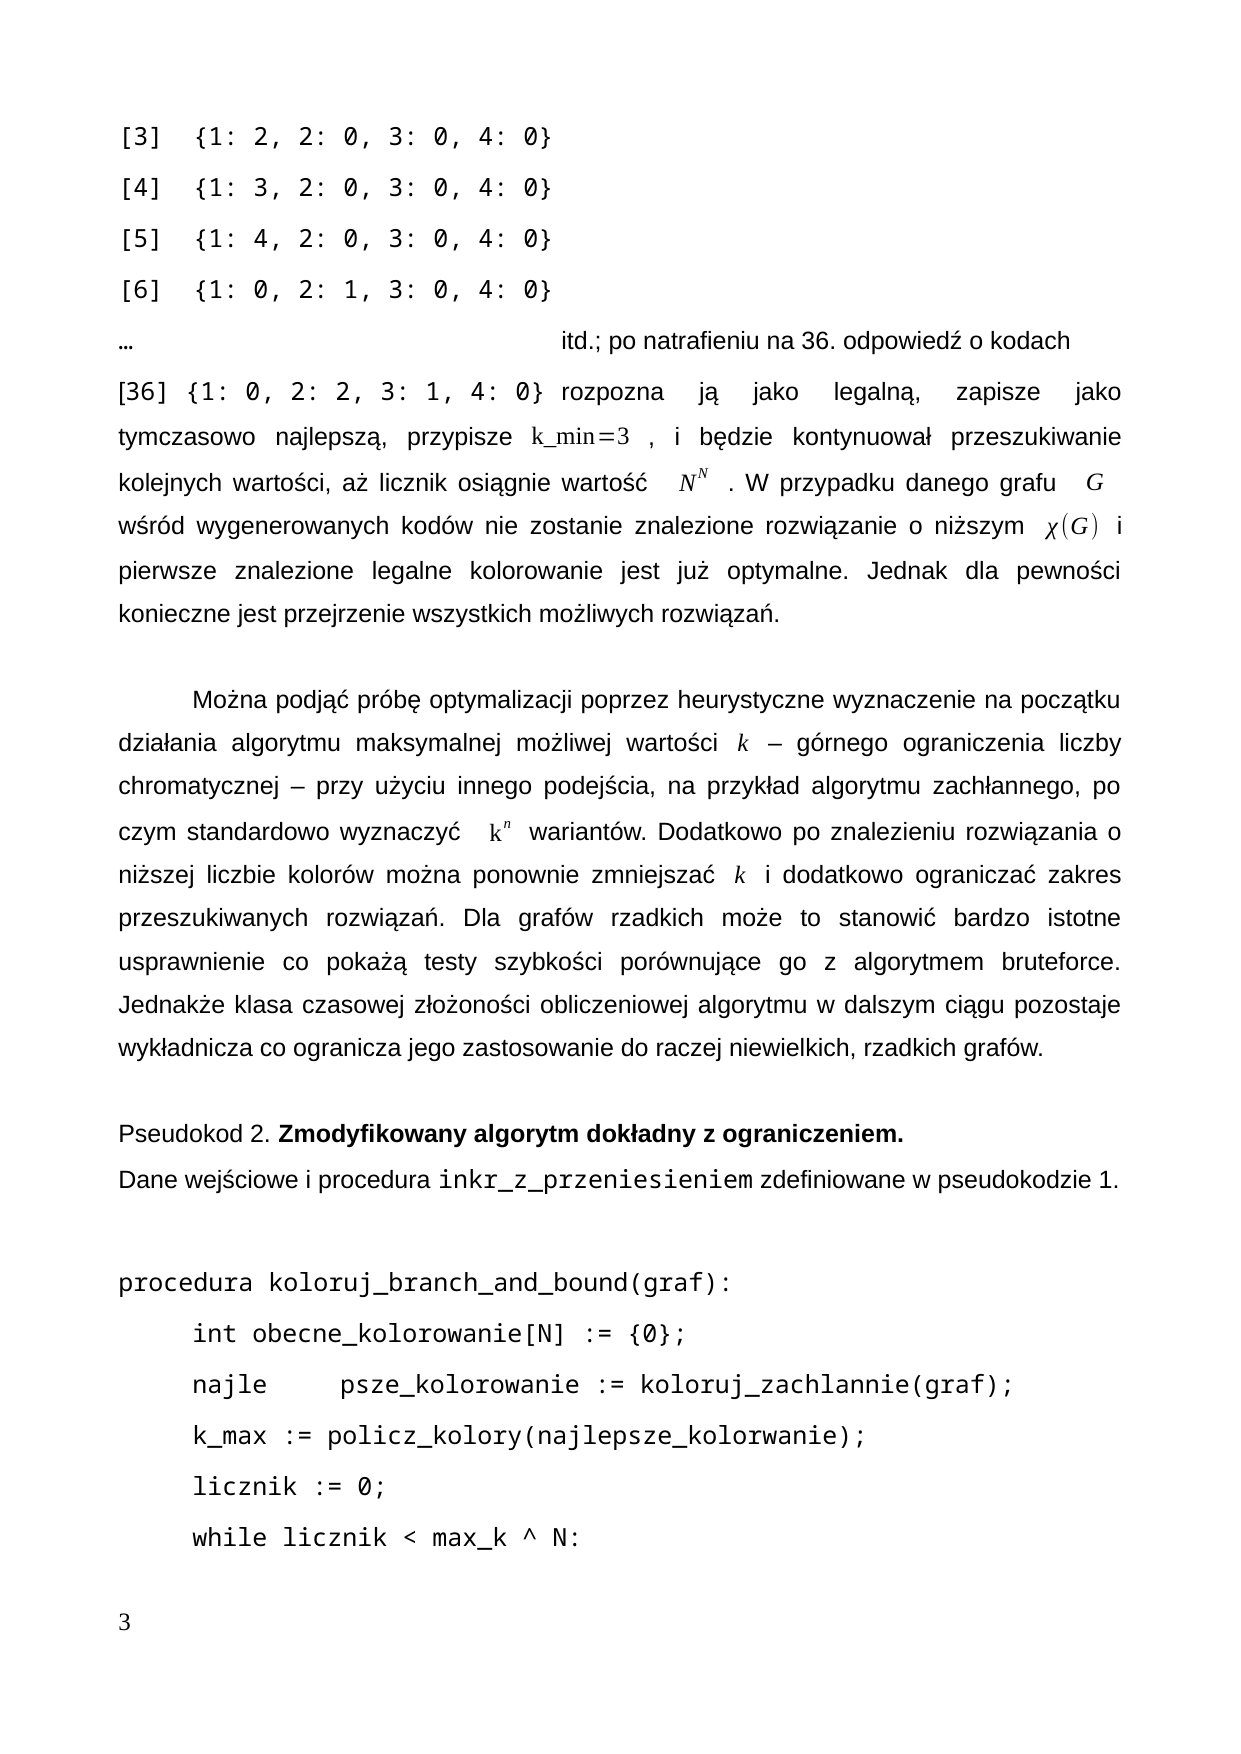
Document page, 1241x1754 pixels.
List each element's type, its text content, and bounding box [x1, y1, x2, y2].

text Dane wejściowe i procedura inkr_z_przeniesieniem zdefiniowane w pseudokodzie 1. [118, 1162, 1122, 1196]
text [6] {1: 0, 2: 1, 3: 0, 4: 0} [118, 271, 1122, 305]
text procedura koloruj_branch_and_bound(graf): [118, 1264, 1122, 1298]
text licznik := 0; [118, 1468, 1122, 1502]
text [4] {1: 3, 2: 0, 3: 0, 4: 0} [118, 169, 1122, 203]
text Pseudokod 2. Zmodyfikowany algorytm dokładny z ograniczeniem. [118, 1119, 1122, 1148]
text while licznik < max_k ^ N: [118, 1519, 1122, 1553]
text … itd.; po natrafieniu na 36. odpowiedź o kodach [118, 322, 1122, 356]
text k_max := policz_kolory(najlepsze_kolorwanie); [118, 1417, 1122, 1451]
text int obecne_kolorowanie[N] := {0}; [118, 1315, 1122, 1349]
text [36] {1: 0, 2: 2, 3: 1, 4: 0} rozpozna ją jako legalną, zapisze jako tymczasowo najlepszą, przypisze, i będzie kontynuował przeszukiwanie kolejnych wartości, aż licznik osiągnie wartość . W przypadku danego grafu wśród wygenerowanych kodów nie zostanie znalezione rozwiązanie o niższymi pierwsze znalezione legalne kolorowanie jest już optymalne. Jednak dla pewności konieczne jest przejrzenie wszystkich możliwych rozwiązań. [118, 373, 1122, 627]
text Można podjąć próbę optymalizacji poprzez heurystyczne wyznaczenie na początku działania algorytmu maksymalnej możliwej wartości– górnego ograniczenia liczby chromatycznej – przy użyciu innego podejścia, na przykład algorytmu zachłannego, po czym standardowo wyznaczyć wariantów. Dodatkowo po znalezieniu rozwiązania o niższej liczbie kolorów można ponownie zmniejszaći dodatkowo ograniczać zakres przeszukiwanych rozwiązań. Dla grafów rzadkich może to stanowić bardzo istotne usprawnienie co pokażą testy szybkości porównujące go z algorytmem bruteforce. Jednakże klasa czasowej złożoności obliczeniowej algorytmu w dalszym ciągu pozostaje wykładnicza co ogranicza jego zastosowanie do raczej niewielkich, rzadkich grafów. [118, 685, 1122, 1061]
text najle psze_kolorowanie := koloruj_zachlannie(graf); [118, 1366, 1122, 1400]
text [3] {1: 2, 2: 0, 3: 0, 4: 0} [118, 118, 1122, 152]
text [5] {1: 4, 2: 0, 3: 0, 4: 0} [118, 220, 1122, 254]
